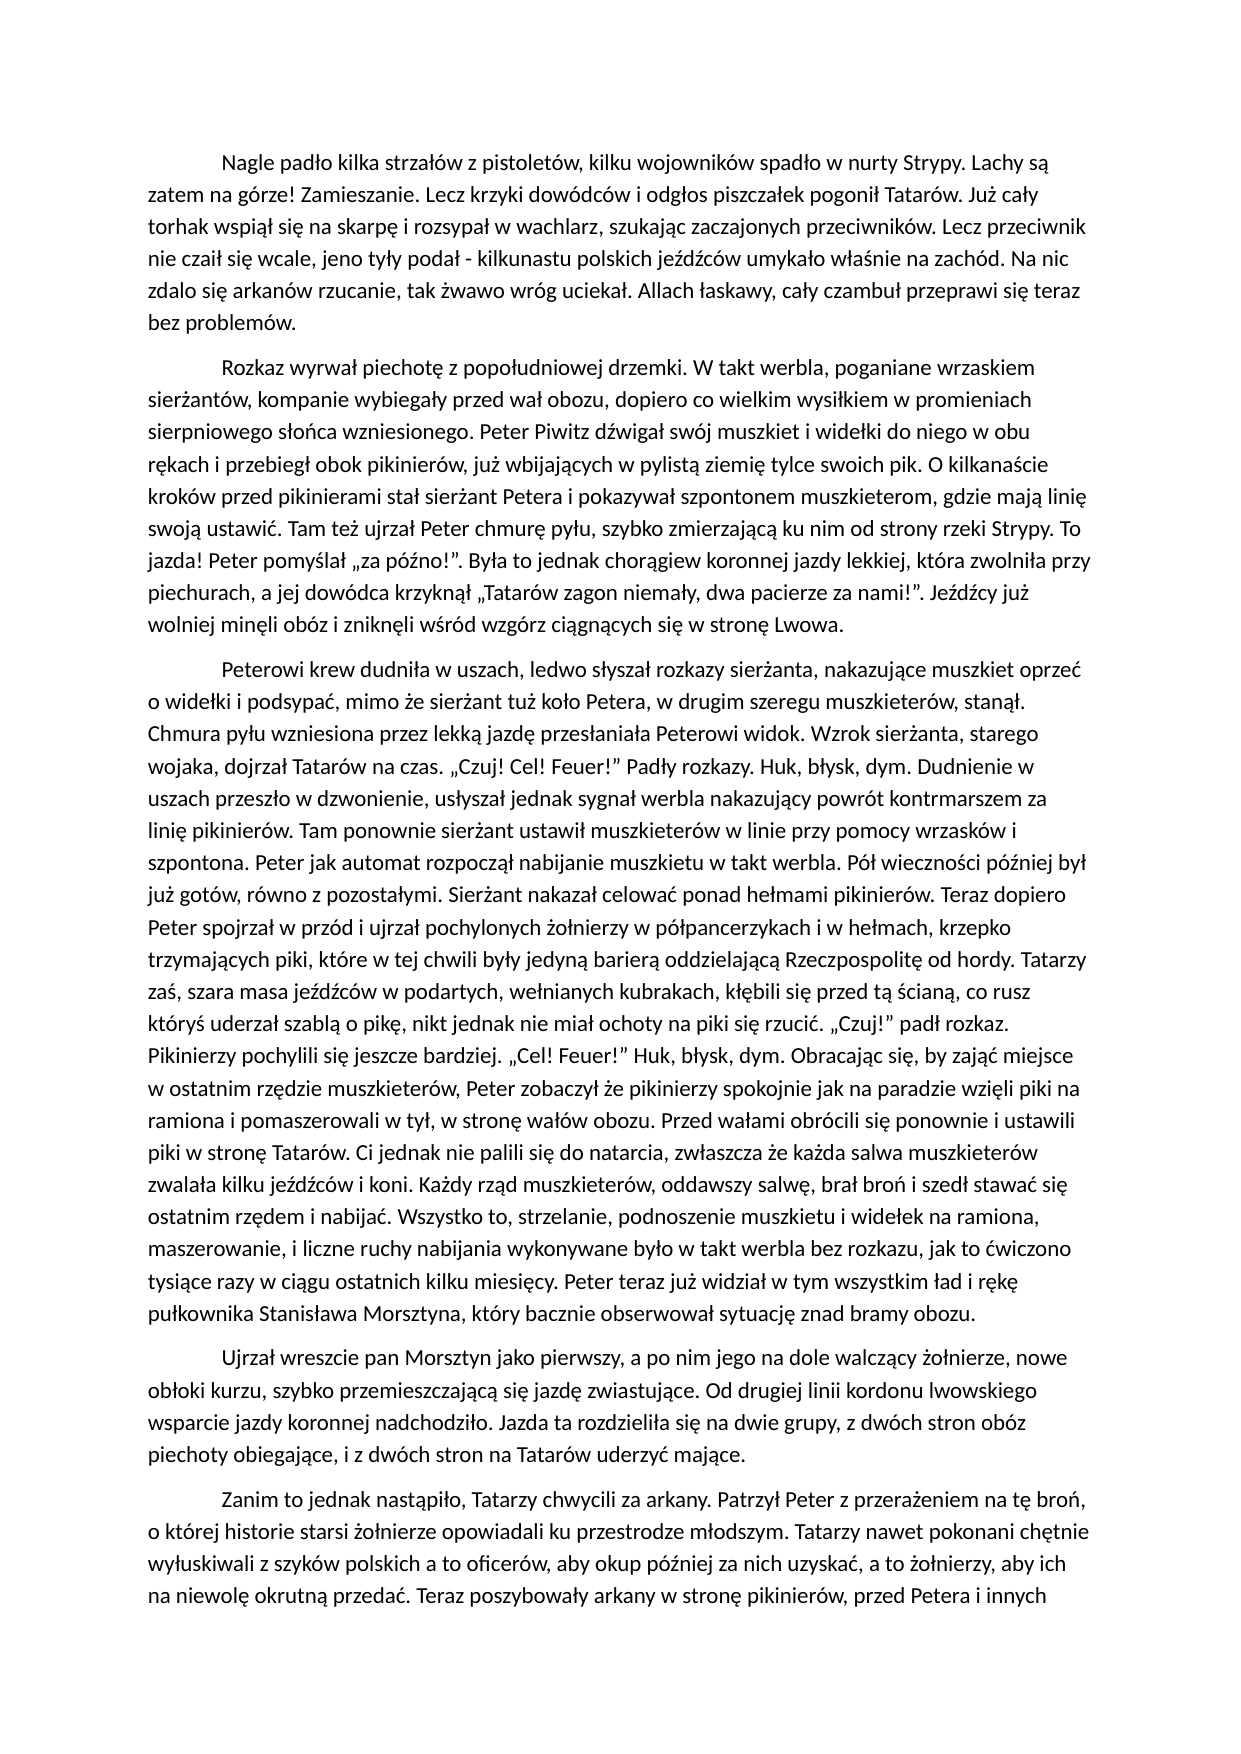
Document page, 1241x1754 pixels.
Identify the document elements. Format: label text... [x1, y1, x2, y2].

text Ujrzał wreszcie pan Morsztyn jako pierwszy, a po nim jego na dole walczący żołnierze, nowe obłoki kurzu, szybko przemieszczającą się jazdę zwiastujące. Od drugiej linii kordonu lwowskiego wsparcie jazdy koronnej nadchodziło. Jazda ta rozdzieliła się na dwie grupy, z dwóch stron obóz piechoty obiegające, i z dwóch stron na Tatarów uderzyć mające. [148, 1343, 1093, 1468]
text Zanim to jednak nastąpiło, Tatarzy chwycili za arkany. Patrzył Peter z przerażeniem na tę broń, o której historie starsi żołnierze opowiadali ku przestrodze młodszym. Tatarzy nawet pokonani chętnie wyłuskiwali z szyków polskich a to oficerów, aby okup później za nich uzyskać, a to żołnierzy, aby ich na niewolę okrutną przedać. Teraz poszybowały arkany w stronę pikinierów, przed Petera i innych [148, 1485, 1093, 1609]
text Nagle padło kilka strzałów z pistoletów, kilku wojowników spadło w nurty Strypy. Lachy są zatem na górze! Zamieszanie. Lecz krzyki dowódców i odgłos piszczałek pogonił Tatarów. Już cały torhak wspiął się na skarpę i rozsypał w wachlarz, szukając zaczajonych przeciwników. Lecz przeciwnik nie czaił się wcale, jeno tyły podał - kilkunastu polskich jeźdźców umykało właśnie na zachód. Na nic zdalo się arkanów rzucanie, tak żwawo wróg uciekał. Allach łaskawy, cały czambuł przeprawi się teraz bez problemów. [148, 148, 1093, 337]
text Peterowi krew dudniła w uszach, ledwo słyszał rozkazy sierżanta, nakazujące muszkiet oprzeć o widełki i podsypać, mimo że sierżant tuż koło Petera, w drugim szeregu muszkieterów, stanął. Chmura pyłu wzniesiona przez lekką jazdę przesłaniała Peterowi widok. Wzrok sierżanta, starego wojaka, dojrzał Tatarów na czas. „Czuj! Cel! Feuer!” Padły rozkazy. Huk, błysk, dym. Dudnienie w uszach przeszło w dzwonienie, usłyszał jednak sygnał werbla nakazujący powrót kontrmarszem za linię pikinierów. Tam ponownie sierżant ustawił muszkieterów w linie przy pomocy wrzasków i szpontona. Peter jak automat rozpoczął nabijanie muszkietu w takt werbla. Pół wieczności później był już gotów, równo z pozostałymi. Sierżant nakazał celować ponad hełmami pikinierów. Teraz dopiero Peter spojrzał w przód i ujrzał pochylonych żołnierzy w półpancerzykach i w hełmach, krzepko trzymających piki, które w tej chwili były jedyną barierą oddzielającą Rzeczpospolitę od hordy. Tatarzy zaś, szara masa jeźdźców w podartych, wełnianych kubrakach, kłębili się przed tą ścianą, co rusz któryś uderzał szablą o pikę, nikt jednak nie miał ochoty na piki się rzucić. „Czuj!” padł rozkaz. Pikinierzy pochylili się jeszcze bardziej. „Cel! Feuer!” Huk, błysk, dym. Obracając się, by zająć miejsce w ostatnim rzędzie muszkieterów, Peter zobaczył że pikinierzy spokojnie jak na paradzie wzięli piki na ramiona i pomaszerowali w tył, w stronę wałów obozu. Przed wałami obrócili się ponownie i ustawili piki w stronę Tatarów. Ci jednak nie palili się do natarcia, zwłaszcza że każda salwa muszkieterów zwalała kilku jeźdźców i koni. Każdy rząd muszkieterów, oddawszy salwę, brał broń i szedł stawać się ostatnim rzędem i nabijać. Wszystko to, strzelanie, podnoszenie muszkietu i widełek na ramiona, maszerowanie, i liczne ruchy nabijania wykonywane było w takt werbla bez rozkazu, jak to ćwiczono tysiące razy w ciągu ostatnich kilku miesięcy. Peter teraz już widział w tym wszystkim ład i rękę pułkownika Stanisława Morsztyna, który bacznie obserwował sytuację znad bramy obozu. [148, 655, 1093, 1327]
text Rozkaz wyrwał piechotę z popołudniowej drzemki. W takt werbla, poganiane wrzaskiem sierżantów, kompanie wybiegały przed wał obozu, dopiero co wielkim wysiłkiem w promieniach sierpniowego słońca wzniesionego. Peter Piwitz dźwigał swój muszkiet i widełki do niego w obu rękach i przebiegł obok pikinierów, już wbijających w pylistą ziemię tylce swoich pik. O kilkanaście kroków przed pikinierami stał sierżant Petera i pokazywał szpontonem muszkieterom, gdzie mają linię swoją ustawić. Tam też ujrzał Peter chmurę pyłu, szybko zmierzającą ku nim od strony rzeki Strypy. To jazda! Peter pomyślał „za późno!”. Była to jednak chorągiew koronnej jazdy lekkiej, która zwolniła przy piechurach, a jej dowódca krzyknął „Tatarów zagon niemały, dwa pacierze za nami!”. Jeźdźcy już wolniej minęli obóz i zniknęli wśród wzgórz ciągnących się w stronę Lwowa. [148, 353, 1093, 639]
